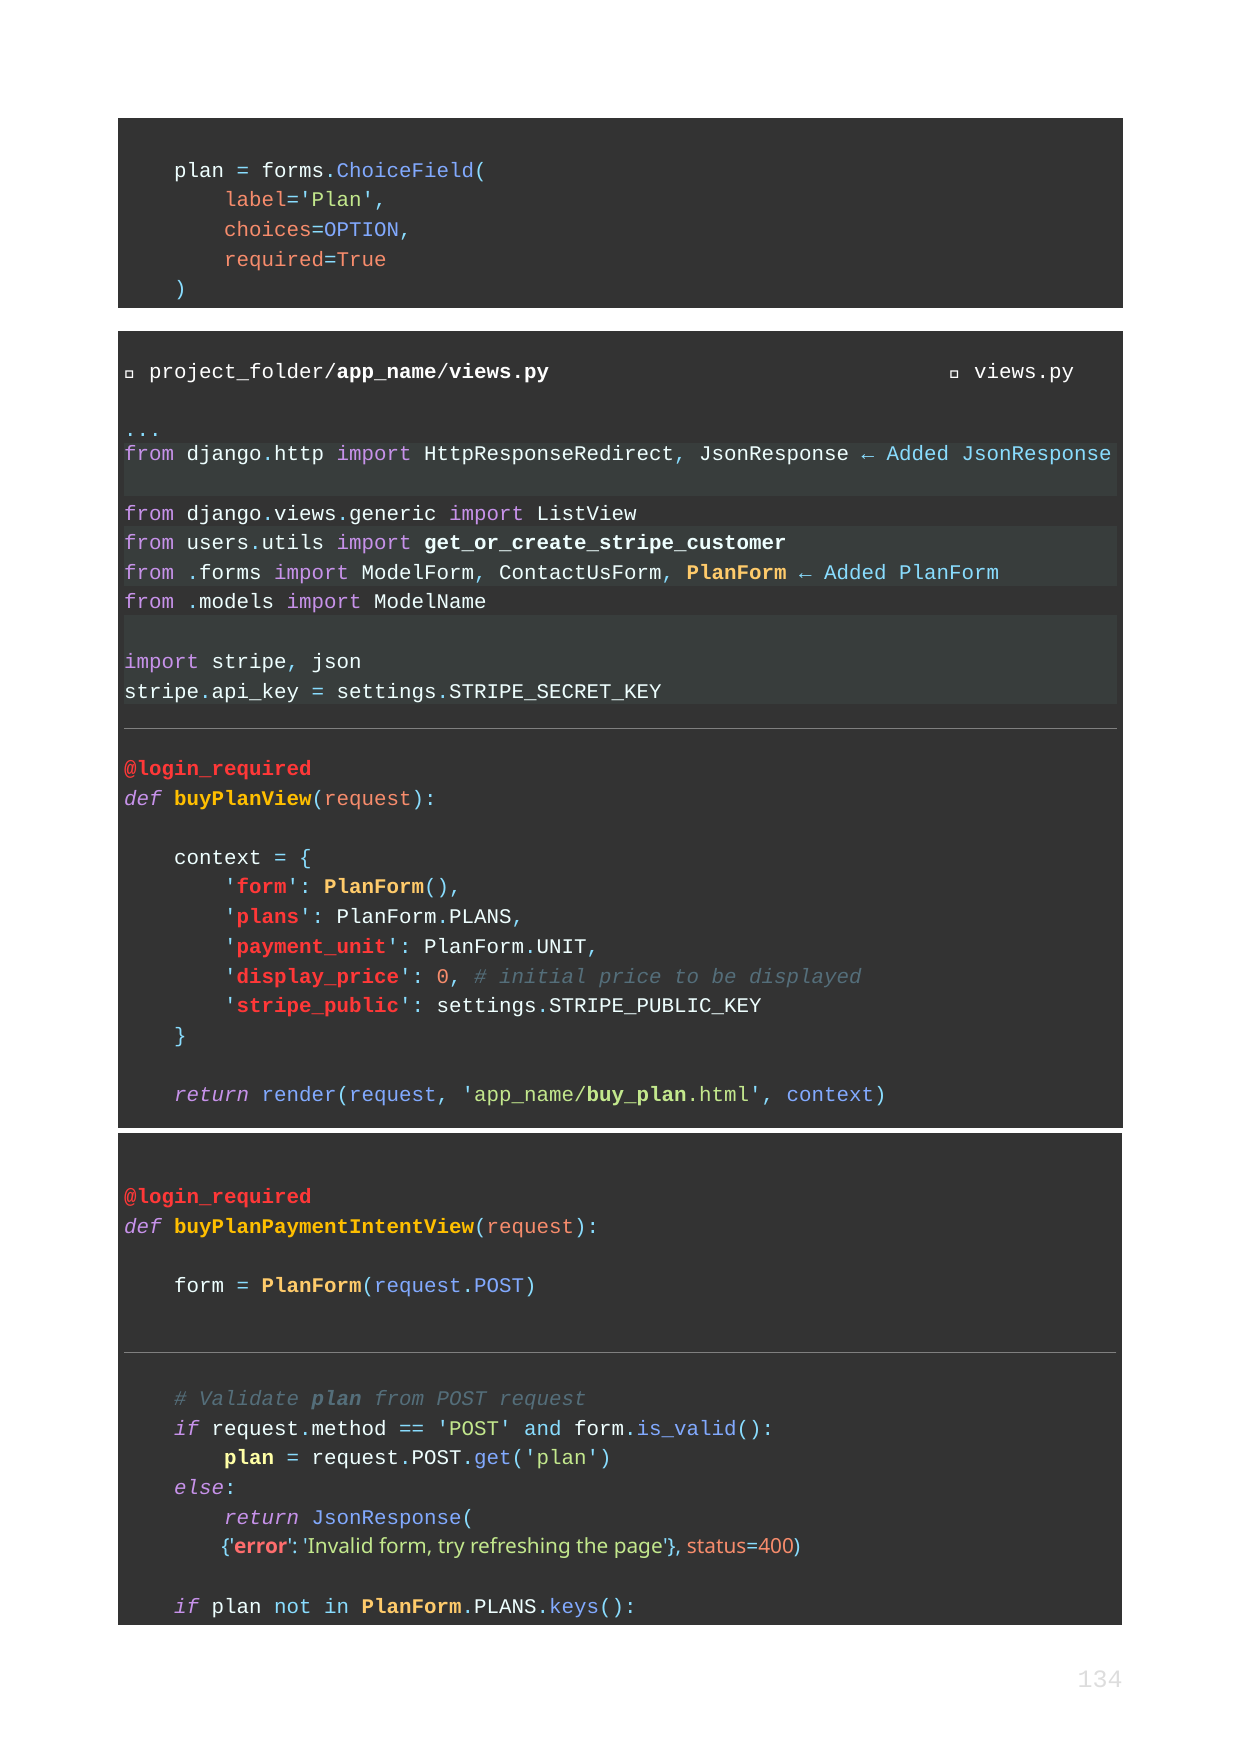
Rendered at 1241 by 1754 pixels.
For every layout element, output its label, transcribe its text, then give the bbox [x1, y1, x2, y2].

table_header 📝 project_folder/app_name/views.py 🐍 views.py [118, 331, 1123, 414]
table_cell ... from django.http import HttpResponseRedirect, JsonResponse ← Added JsonResponse from django.views.generic import ListView from users.utils import get_or_create_stripe_customer from .forms import ModelForm, ContactUsForm, PlanForm ← Added PlanForm from .models import ModelName import stripe, json stripe.api_key = settings.STRIPE_SECRET_KEY @login_required def buyPlanView(request): context = { 'form': PlanForm(), 'plans': PlanForm.PLANS, 'payment_unit': PlanForm.UNIT, 'display_price': 0, # initial price to be displayed 'stripe_public': settings.STRIPE_PUBLIC_KEY } return render(request, 'app_name/buy_plan.html', context) [118, 414, 1123, 1128]
table_header @login_required def buyPlanPaymentIntentView(request): form = PlanForm(request.POST) # Validate plan from POST request if request.method == 'POST' and form.is_valid(): plan = request.POST.get('plan') else: return JsonResponse( {'error': 'Invalid form, try refreshing the page'}, status=400) if plan not in PlanForm.PLANS.keys(): [118, 1133, 1122, 1625]
table_cell plan = forms.ChoiceField( label='Plan', choices=OPTION, required=True ) [118, 118, 1123, 308]
